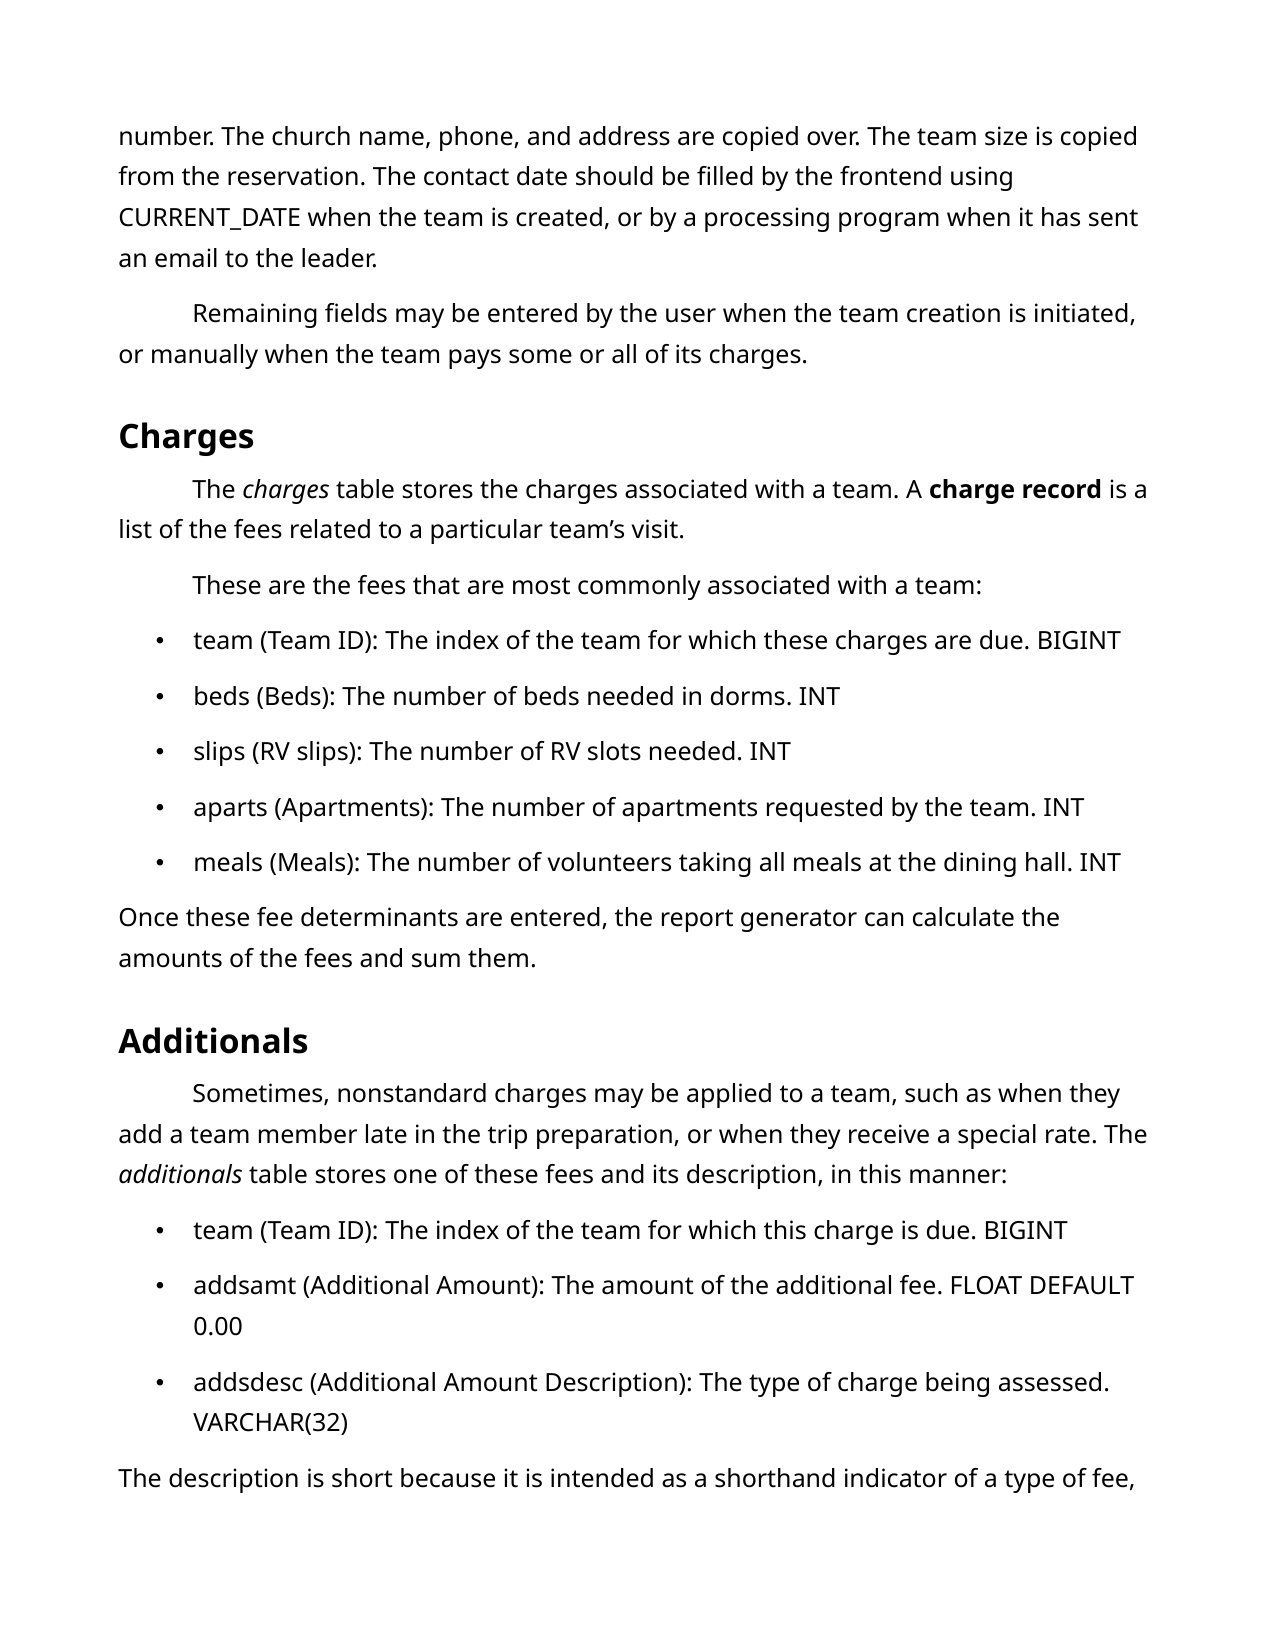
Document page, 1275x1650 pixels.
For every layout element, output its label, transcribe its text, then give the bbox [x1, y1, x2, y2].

subtitle slips (RV slips): The number of RV slots needed. INT [156, 734, 1157, 768]
subtitle addsdesc (Additional Amount Description): The type of charge being assessed. VARCHAR(32) [156, 1364, 1157, 1439]
subtitle These are the fees that are most commonly associated with a team: [118, 568, 1157, 602]
subtitle Charges [118, 413, 1157, 459]
subtitle The charges table stores the charges associated with a team. A charge record is a list of the fees related to a particular team’s visit. [118, 471, 1157, 546]
subtitle beds (Beds): The number of beds needed in dorms. INT [156, 678, 1157, 712]
subtitle aparts (Apartments): The number of apartments requested by the team. INT [156, 789, 1157, 823]
subtitle team (Team ID): The index of the team for which this charge is due. BIGINT [156, 1212, 1157, 1247]
subtitle The description is short because it is intended as a shorthand indicator of a type of fee, [118, 1460, 1157, 1494]
subtitle Sometimes, nonstandard charges may be applied to a team, such as when they add a team member late in the trip preparation, or when they receive a special rate. The additionals table stores one of these fees and its description, in this manner: [118, 1075, 1157, 1191]
subtitle Once these fee determinants are entered, the report generator can calculate the amounts of the fees and sum them. [118, 900, 1157, 975]
subtitle Additionals [118, 1017, 1157, 1063]
subtitle team (Team ID): The index of the team for which these charges are due. BIGINT [156, 623, 1157, 657]
subtitle Remaining fields may be entered by the user when the team creation is initiated, or manually when the team pays some or all of its charges. [118, 296, 1157, 371]
subtitle number. The church name, phone, and address are copied over. The team size is copied from the reservation. The contact date should be filled by the frontend using CURRENT_DATE when the team is created, or by a processing program when it has sent an email to the leader. [118, 118, 1157, 275]
subtitle meals (Meals): The number of volunteers taking all meals at the dining hall. INT [156, 845, 1157, 879]
subtitle addsamt (Additional Amount): The amount of the additional fee. FLOAT DEFAULT 0.00 [156, 1268, 1157, 1343]
